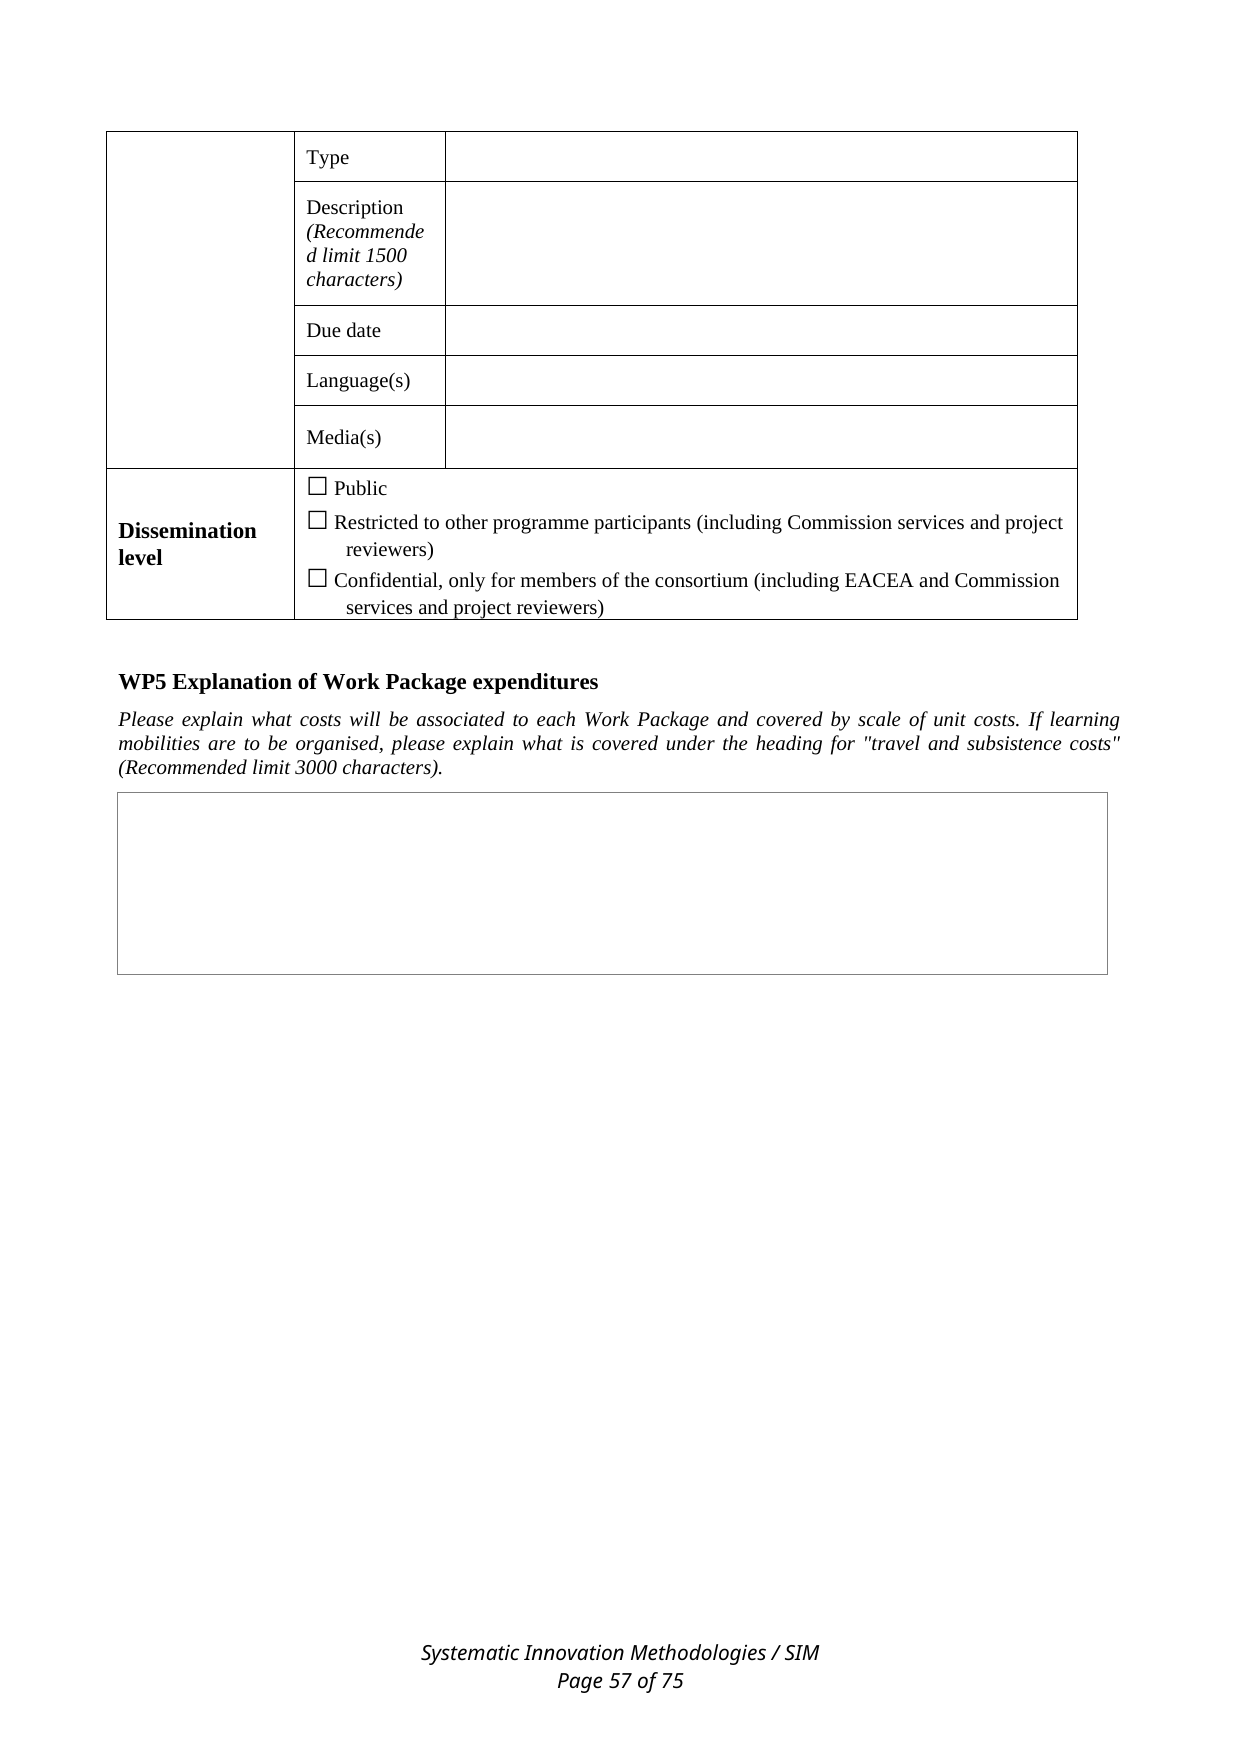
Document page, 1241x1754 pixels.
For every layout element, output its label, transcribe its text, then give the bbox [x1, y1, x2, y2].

table_cell Due date [295, 306, 445, 354]
table_cell [446, 132, 1077, 181]
table_header [118, 793, 1107, 973]
table_cell Dissemination level [107, 469, 294, 619]
table_cell [446, 406, 1077, 467]
table_cell [446, 306, 1077, 354]
table_cell ☐ Public ☐ Restricted to other programme participants (including Commission services and project reviewers) ☐ Confidential, only for members of the consortium (including EACEA and Commission services and project reviewers) [295, 469, 1077, 619]
text Please explain what costs will be associated to each Work Package and covered by scale of unit costs. If learning mobilities are to be organised, please explain what is covered under the heading for "travel and subsistence costs" (Recommended limit 3000 characters). [118, 707, 1122, 779]
table_cell Language(s) [295, 356, 445, 405]
text WP5 Explanation of Work Package expenditures [118, 668, 1122, 694]
table_cell [446, 182, 1077, 304]
table_cell Type [295, 132, 445, 181]
table_header [107, 132, 294, 467]
table_cell Media(s) [295, 406, 445, 467]
table_cell Description (Recommended limit 1500 characters) [295, 182, 445, 304]
table_cell [446, 356, 1077, 405]
